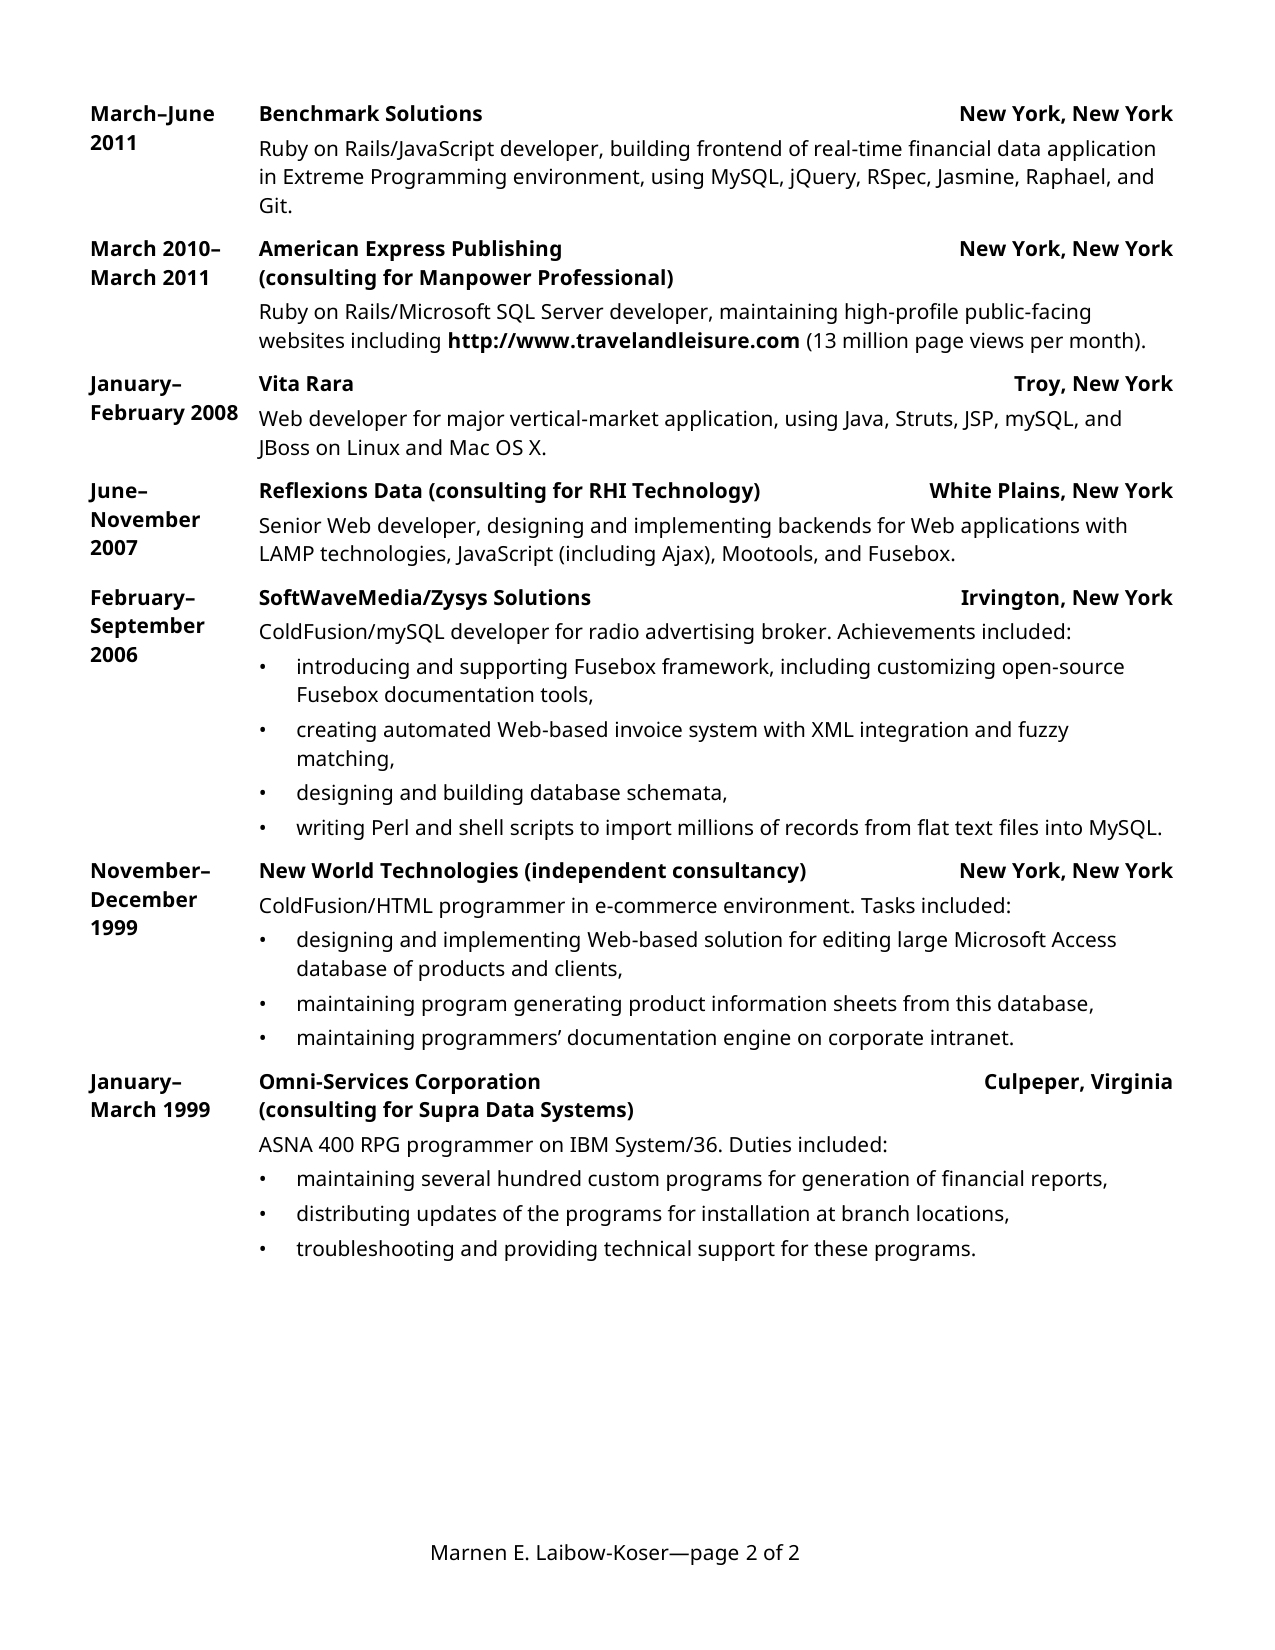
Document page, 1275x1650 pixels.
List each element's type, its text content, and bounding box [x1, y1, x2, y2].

table_cell Benchmark Solutions New York, New York Ruby on Rails/JavaScript developer, building frontend of real-time financial data application in Extreme Programming environment, using MySQL, jQuery, RSpec, Jasmine, Raphael, and Git. [259, 84, 1185, 219]
table_cell Omni-Services Corporation Culpeper, Virginia (consulting for Supra Data Systems) ASNA 400 RPG programmer on IBM System/36. Duties included: maintaining several hundred custom programs for generation of ﬁnancial reports, distributing updates of the programs for installation at branch locations, troubleshooting and providing technical support for these programs. [259, 1052, 1185, 1262]
table_cell March 2010–March 2011 [90, 219, 258, 354]
table_cell Vita Rara Troy, New York Web developer for major vertical-market application, using Java, Struts, JSP, mySQL, and JBoss on Linux and Mac OS X. [259, 354, 1185, 461]
table_cell March–June 2011 [90, 84, 258, 219]
table_cell SoftWaveMedia/Zysys Solutions Irvington, New York ColdFusion/mySQL developer for radio advertising broker. Achievements included: introducing and supporting Fusebox framework, including customizing open-source Fusebox documentation tools, creating automated Web-based invoice system with XML integration and fuzzy matching, designing and building database schemata, writing Perl and shell scripts to import millions of records from ﬂat text ﬁles into MySQL. [259, 568, 1185, 841]
table_cell Reflexions Data (consulting for RHI Technology) White Plains, New York Senior Web developer, designing and implementing backends for Web applications with LAMP technologies, JavaScript (including Ajax), Mootools, and Fusebox. [259, 461, 1185, 568]
table_cell February–September 2006 [90, 568, 258, 841]
table_cell January–February 2008 [90, 354, 258, 461]
table_cell New World Technologies (independent consultancy) New York, New York ColdFusion/HTML programmer in e-commerce environment. Tasks included: designing and implementing Web-based solution for editing large Microsoft Access database of products and clients, maintaining program generating product information sheets from this database, maintaining programmers’ documentation engine on corporate intranet. [259, 841, 1185, 1052]
table_cell June–November 2007 [90, 461, 258, 568]
table_cell American Express Publishing New York, New York (consulting for Manpower Professional) Ruby on Rails/Microsoft SQL Server developer, maintaining high-profile public-facing websites including http://www.travelandleisure.com (13 million page views per month). [259, 219, 1185, 354]
table_cell January–March 1999 [90, 1052, 258, 1262]
table_cell November– December 1999 [90, 841, 258, 1052]
